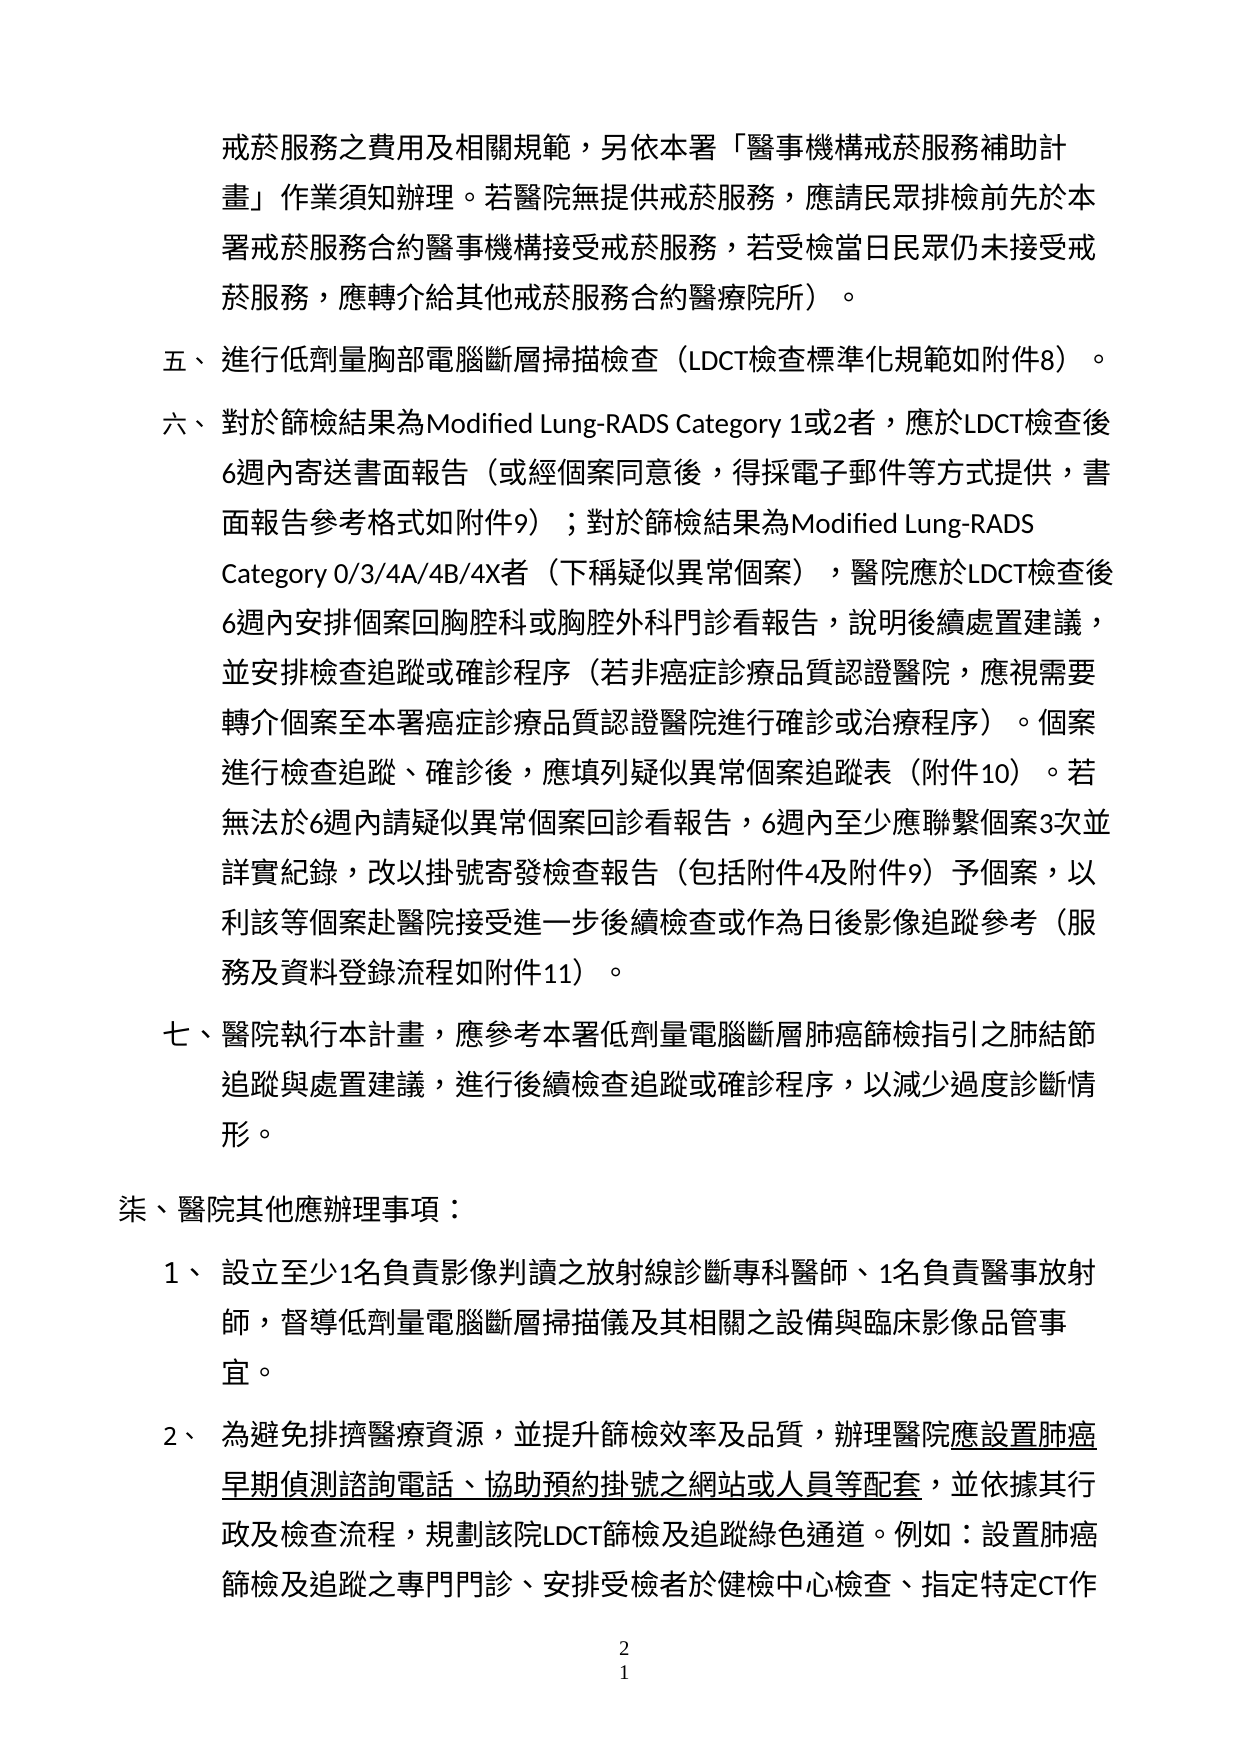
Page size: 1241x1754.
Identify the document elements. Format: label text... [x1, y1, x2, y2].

list 醫院其他應辦理事項： [118, 1181, 1122, 1231]
list 對於篩檢結果為Modified Lung-RADS Category 1或2者，應於LDCT檢查後6週內寄送書面報告（或經個案同意後，得採電子郵件等方式提供，書面報告參考格式如附件9）；對於篩檢結果為Modified Lung-RADS Category 0/3/4A/4B/4X者（下稱疑似異常個案），醫院應於LDCT檢查後6週內安排個案回胸腔科或胸腔外科門診看報告，說明後續處置建議，並安排檢查追蹤或確診程序（若非癌症診療品質認證醫院，應視需要轉介個案至本署癌症診療品質認證醫院進行確診或治療程序）。個案進行檢查追蹤、確診後，應填列疑似異常個案追蹤表（附件10）。若無法於6週內請疑似異常個案回診看報告，6週內至少應聯繫個案3次並詳實紀錄，改以掛號寄發檢查報告（包括附件4及附件9）予個案，以利該等個案赴醫院接受進一步後續檢查或作為日後影像追蹤參考（服務及資料登錄流程如附件11）。 [162, 393, 1122, 993]
list 進行低劑量胸部電腦斷層掃描檢查（LDCT檢查標準化規範如附件8）。 [162, 331, 1122, 381]
list 設立至少1名負責影像判讀之放射線診斷專科醫師、1名負責醫事放射師，督導低劑量電腦斷層掃描儀及其相關之設備與臨床影像品管事宜。 [162, 1243, 1122, 1393]
list 戒菸服務之費用及相關規範，另依本署「醫事機構戒菸服務補助計畫」作業須知辦理。若醫院無提供戒菸服務，應請民眾排檢前先於本署戒菸服務合約醫事機構接受戒菸服務，若受檢當日民眾仍未接受戒菸服務，應轉介給其他戒菸服務合約醫療院所）。 [162, 118, 1122, 318]
list 為避免排擠醫療資源，並提升篩檢效率及品質，辦理醫院應設置肺癌早期偵測諮詢電話、協助預約掛號之網站或人員等配套，並依據其行政及檢查流程，規劃該院LDCT篩檢及追蹤綠色通道。例如：設置肺癌篩檢及追蹤之專門門診、安排受檢者於健檢中心檢查、指定特定CT作 [162, 1406, 1122, 1606]
list 醫院執行本計畫，應參考本署低劑量電腦斷層肺癌篩檢指引之肺結節追蹤與處置建議，進行後續檢查追蹤或確診程序，以減少過度診斷情形。 [162, 1006, 1122, 1156]
